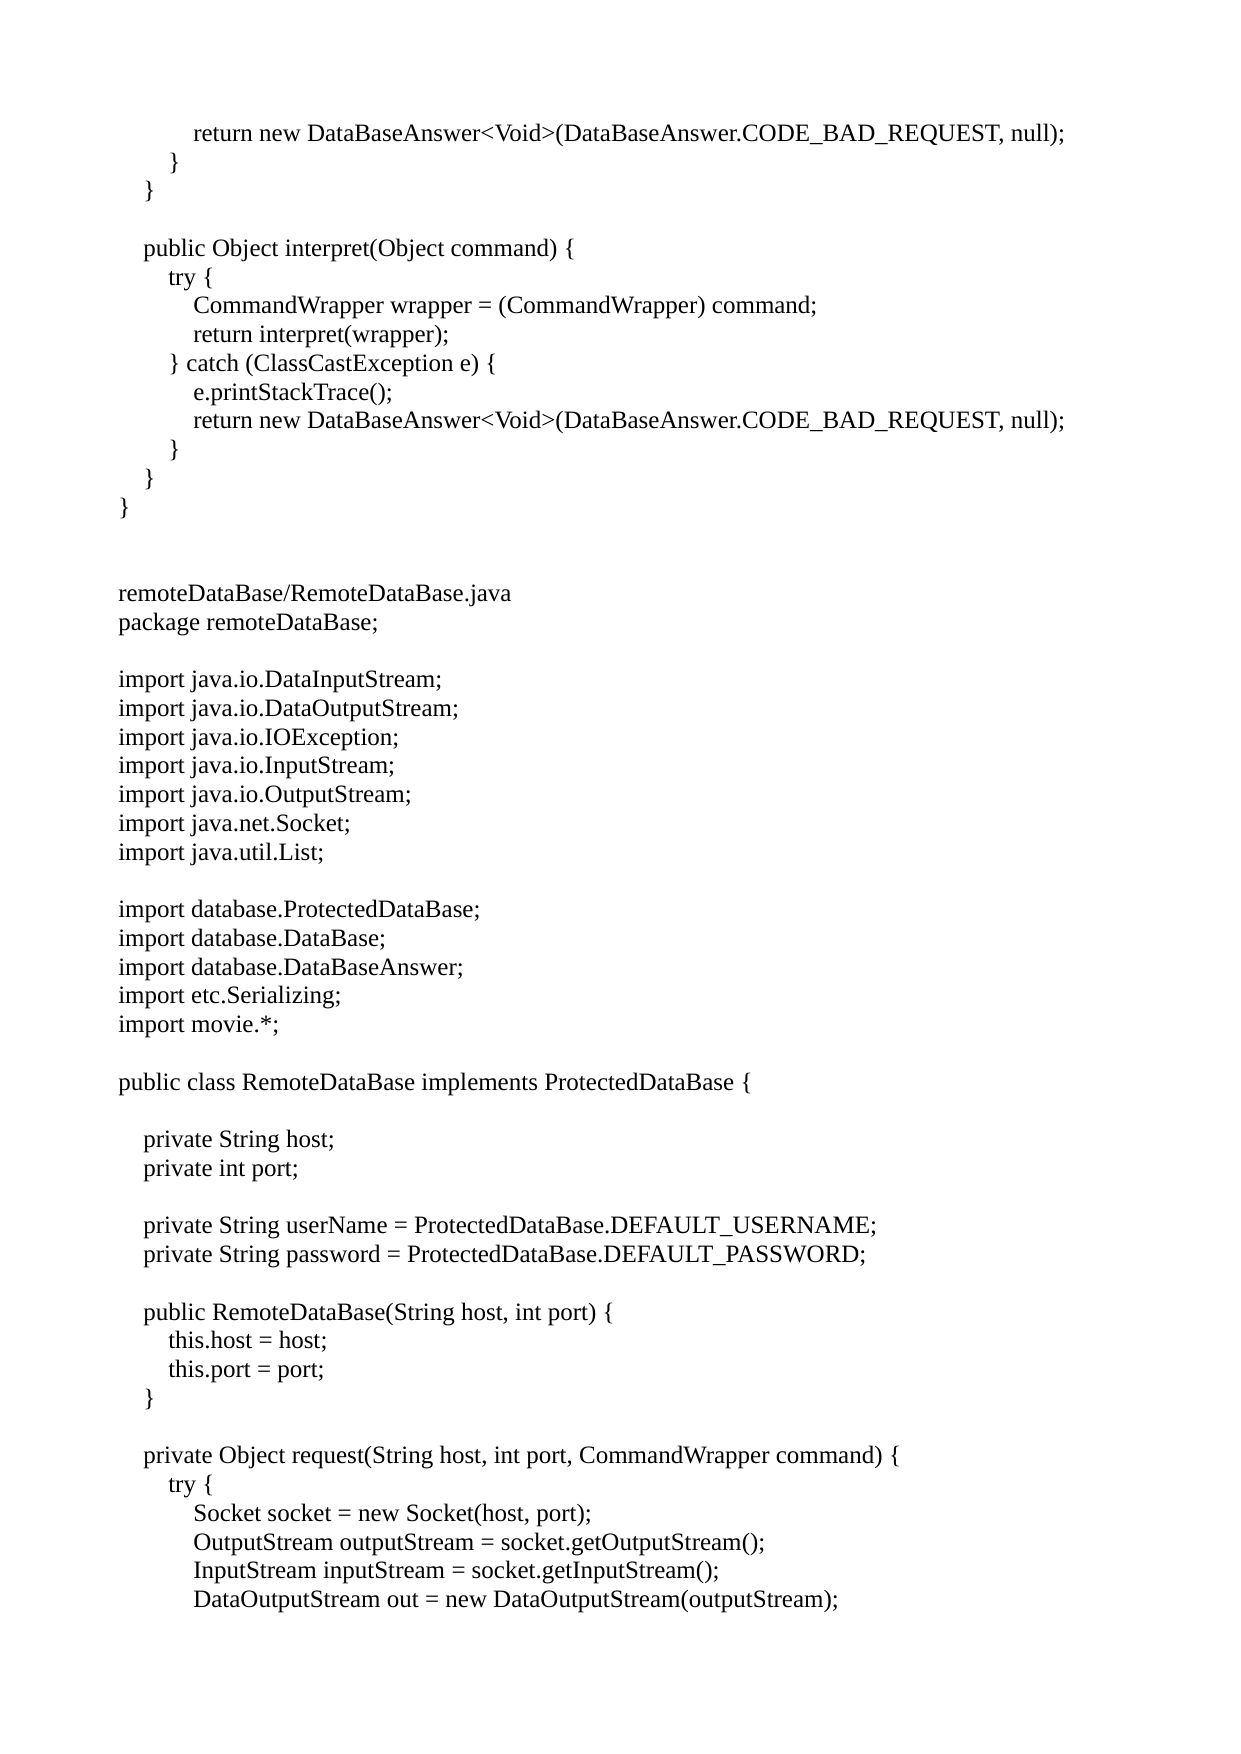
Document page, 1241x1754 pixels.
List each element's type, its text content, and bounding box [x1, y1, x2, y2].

text DataOutputStream out = new DataOutputStream(outputStream); [118, 1584, 1122, 1613]
text public Object interpret(Object command) { [118, 233, 1122, 262]
text import java.io.IOException; [118, 722, 1122, 751]
text } [118, 147, 1122, 176]
text InputStream inputStream = socket.getInputStream(); [118, 1556, 1122, 1584]
text private String host; [118, 1124, 1122, 1153]
text remoteDataBase/RemoteDataBase.java [118, 578, 1122, 607]
text import java.io.InputStream; [118, 751, 1122, 779]
text return interpret(wrapper); [118, 319, 1122, 348]
text import database.DataBaseAnswer; [118, 952, 1122, 981]
text import java.net.Socket; [118, 808, 1122, 837]
text e.printStackTrace(); [118, 377, 1122, 406]
text Socket socket = new Socket(host, port); [118, 1498, 1122, 1527]
text this.port = port; [118, 1354, 1122, 1383]
text } [118, 434, 1122, 463]
text private int port; [118, 1153, 1122, 1182]
text public class RemoteDataBase implements ProtectedDataBase { [118, 1067, 1122, 1096]
text } [118, 1383, 1122, 1412]
text package remoteDataBase; [118, 607, 1122, 636]
text public RemoteDataBase(String host, int port) { [118, 1297, 1122, 1326]
text } [118, 492, 1122, 521]
text return new DataBaseAnswer<Void>(DataBaseAnswer.CODE_BAD_REQUEST, null); [118, 118, 1122, 147]
text } [118, 463, 1122, 492]
text import java.util.List; [118, 837, 1122, 866]
text import database.ProtectedDataBase; [118, 894, 1122, 923]
text } catch (ClassCastException e) { [118, 348, 1122, 377]
text this.host = host; [118, 1326, 1122, 1354]
text private Object request(String host, int port, CommandWrapper command) { [118, 1441, 1122, 1469]
text try { [118, 1469, 1122, 1498]
text private String password = ProtectedDataBase.DEFAULT_PASSWORD; [118, 1239, 1122, 1268]
text import movie.*; [118, 1009, 1122, 1038]
text import database.DataBase; [118, 923, 1122, 952]
text try { [118, 262, 1122, 291]
text import java.io.OutputStream; [118, 779, 1122, 808]
text import java.io.DataOutputStream; [118, 693, 1122, 722]
text return new DataBaseAnswer<Void>(DataBaseAnswer.CODE_BAD_REQUEST, null); [118, 406, 1122, 434]
text private String userName = ProtectedDataBase.DEFAULT_USERNAME; [118, 1211, 1122, 1239]
text OutputStream outputStream = socket.getOutputStream(); [118, 1527, 1122, 1556]
text import etc.Serializing; [118, 981, 1122, 1009]
text } [118, 176, 1122, 204]
text CommandWrapper wrapper = (CommandWrapper) command; [118, 291, 1122, 319]
text import java.io.DataInputStream; [118, 664, 1122, 693]
